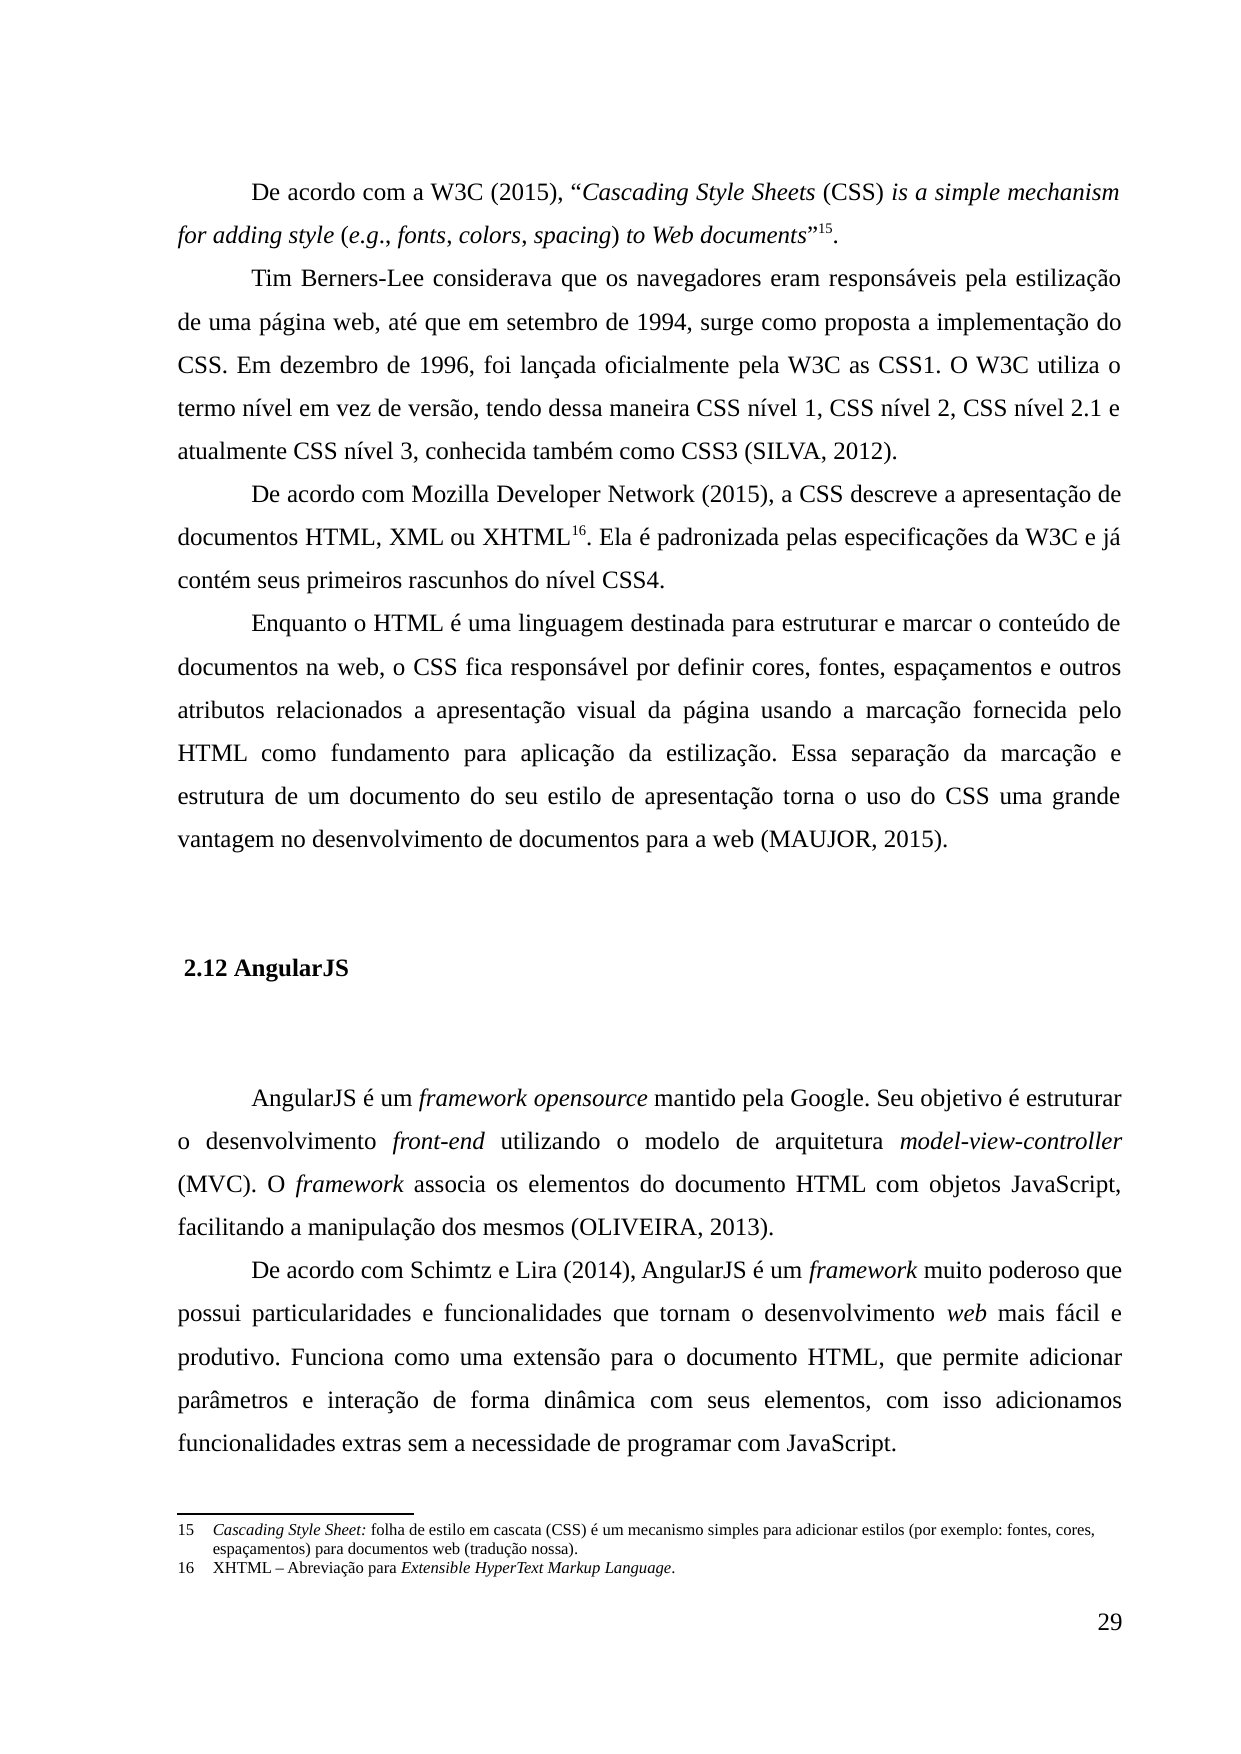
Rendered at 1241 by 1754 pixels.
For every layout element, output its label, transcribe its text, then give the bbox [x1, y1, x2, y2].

text Cascading Style Sheet: folha de estilo em cascata (CSS) é um mecanismo simples para adicionar estilos (por exemplo: fontes, cores, espaçamentos) para documentos web (tradução nossa). [177, 1519, 1122, 1558]
subtitle AngularJS [177, 953, 1122, 982]
text Tim Berners-Lee considerava que os navegadores eram responsáveis pela estilização de uma página web, até que em setembro de 1994, surge como proposta a implementação do CSS. Em dezembro de 1996, foi lançada oficialmente pela W3C as CSS1. O W3C utiliza o termo nível em vez de versão, tendo dessa maneira CSS nível 1, CSS nível 2, CSS nível 2.1 e atualmente CSS nível 3, conhecida também como CSS3 (SILVA, 2012). [177, 263, 1122, 465]
text De acordo com Mozilla Developer Network (2015), a CSS descreve a apresentação de documentos HTML, XML ou XHTML. Ela é padronizada pelas especificações da W3C e já contém seus primeiros rascunhos do nível CSS4. [177, 479, 1122, 594]
text AngularJS é um framework opensource mantido pela Google. Seu objetivo é estruturar o desenvolvimento front-end utilizando o modelo de arquitetura model-view-controller (MVC). O framework associa os elementos do documento HTML com objetos JavaScript, facilitando a manipulação dos mesmos (OLIVEIRA, 2013). [177, 1083, 1122, 1241]
text XHTML – Abreviação para Extensible HyperText Markup Language. [177, 1558, 1122, 1577]
text De acordo com Schimtz e Lira (2014), AngularJS é um framework muito poderoso que possui particularidades e funcionalidades que tornam o desenvolvimento web mais fácil e produtivo. Funciona como uma extensão para o documento HTML, que permite adicionar parâmetros e interação de forma dinâmica com seus elementos, com isso adicionamos funcionalidades extras sem a necessidade de programar com JavaScript. [177, 1255, 1122, 1457]
text Enquanto o HTML é uma linguagem destinada para estruturar e marcar o conteúdo de documentos na web, o CSS fica responsável por definir cores, fontes, espaçamentos e outros atributos relacionados a apresentação visual da página usando a marcação fornecida pelo HTML como fundamento para aplicação da estilização. Essa separação da marcação e estrutura de um documento do seu estilo de apresentação torna o uso do CSS uma grande vantagem no desenvolvimento de documentos para a web (MAUJOR, 2015). [177, 608, 1122, 853]
text De acordo com a W3C (2015), “Cascading Style Sheets (CSS) is a simple mechanism for adding style (e.g., fonts, colors, spacing) to Web documents”. [177, 177, 1122, 249]
